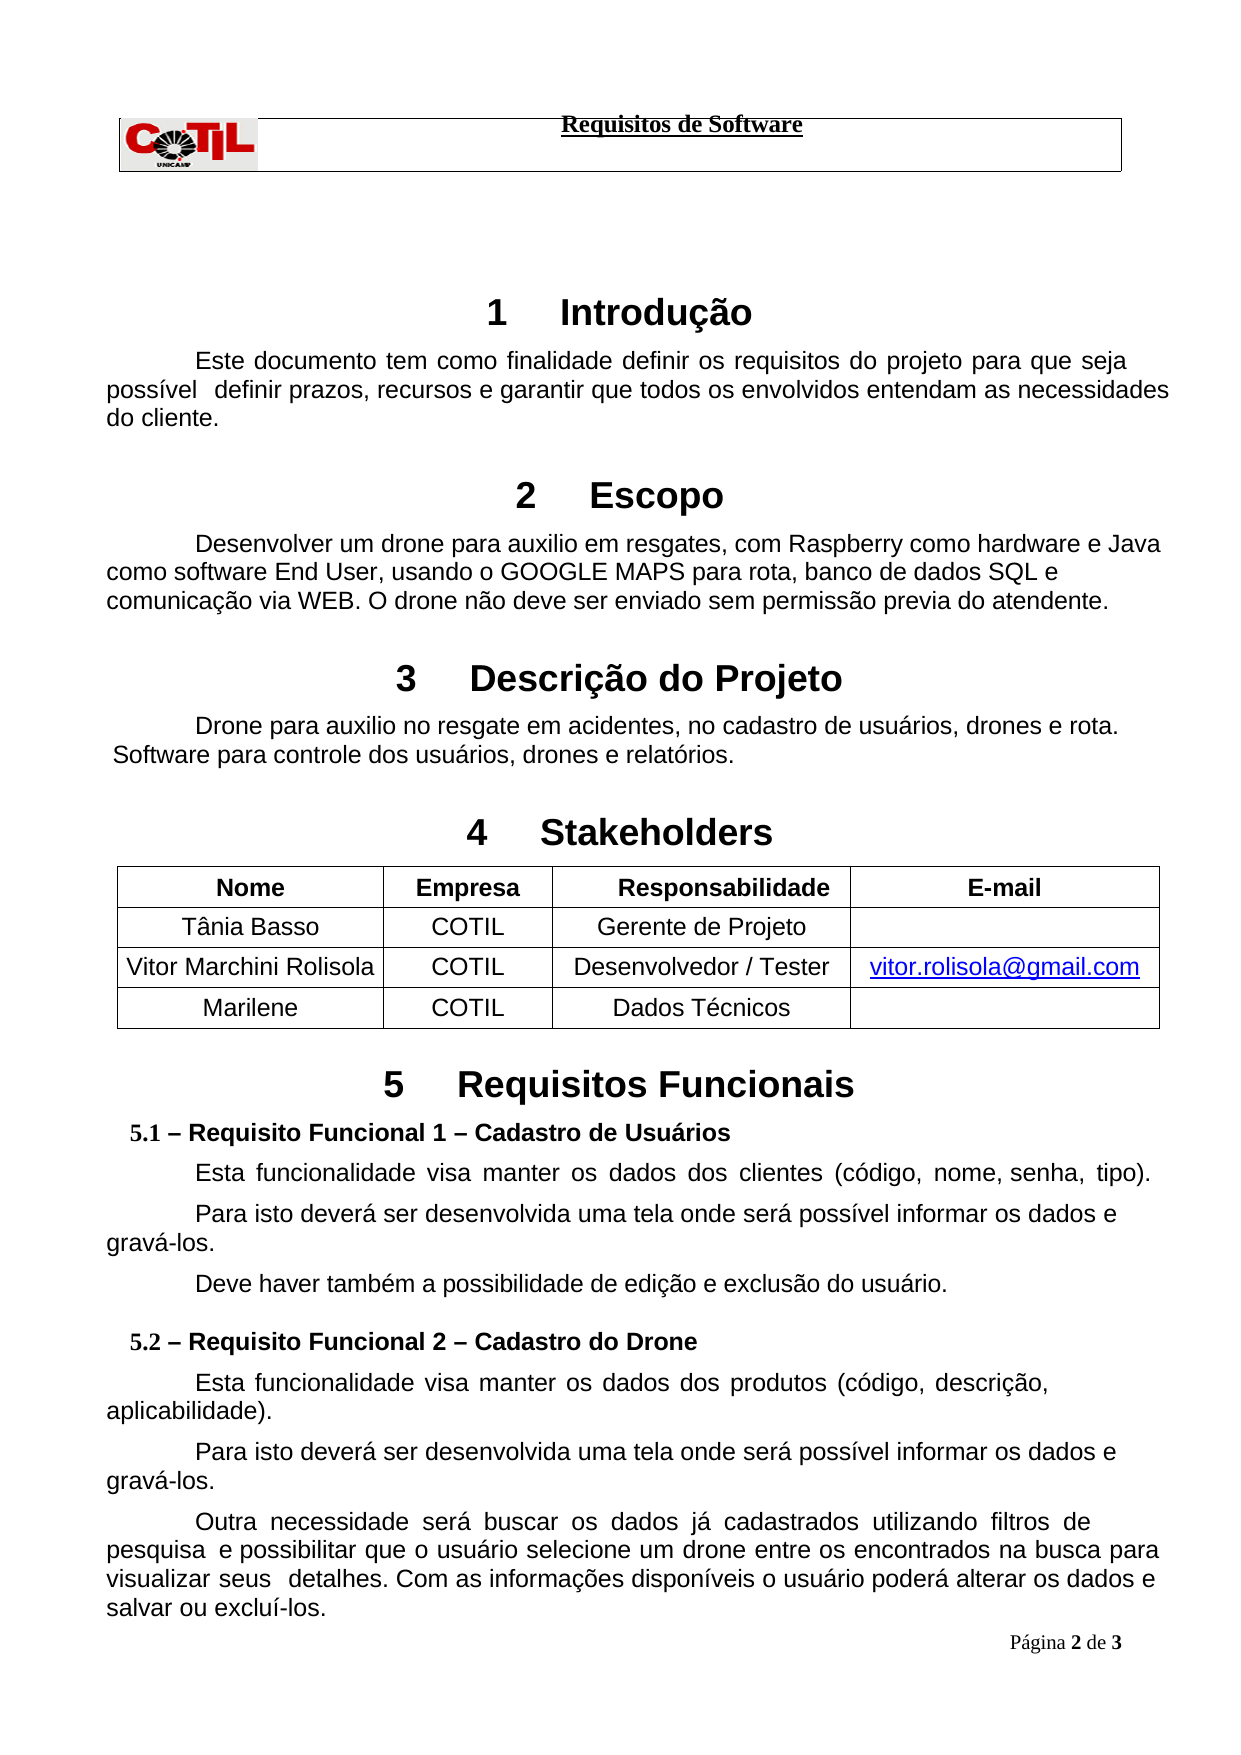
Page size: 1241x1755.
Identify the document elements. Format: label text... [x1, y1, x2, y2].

table_cell COTIL [384, 988, 552, 1027]
table_cell Marilene [118, 988, 383, 1027]
table_cell Tânia Basso [118, 908, 383, 947]
text Desenvolver um drone para auxilio em resgates, com Raspberry como hardware e Java como software End User, usando o GOOGLE MAPS para rota, banco de dados SQL e comunicação via WEB. O drone não deve ser enviado sem permissão previa do atendente. [106, 529, 1172, 615]
picture [121, 118, 258, 171]
subtitle 5 Requisitos Funcionais [383, 1062, 1172, 1105]
text Este documento tem como finalidade definir os requisitos do projeto para que seja possível definir prazos, recursos e garantir que todos os envolvidos entendam as necessidades do cliente. [106, 346, 1172, 432]
subtitle 4 Stakeholders [466, 810, 1172, 853]
text Esta funcionalidade visa manter os dados dos produtos (código, descrição, aplicabilidade). [106, 1367, 1172, 1425]
text Deve haver também a possibilidade de edição e exclusão do usuário. [106, 1269, 1172, 1297]
table_header Nome [118, 867, 383, 907]
table_header Responsabilidade [553, 867, 850, 907]
subtitle 3 Descrição do Projeto [396, 656, 1172, 699]
table_cell COTIL [384, 948, 552, 987]
table_cell Desenvolvedor / Tester [553, 948, 850, 987]
list – Requisito Funcional 1 – Cadastro de Usuários [129, 1118, 1172, 1146]
subtitle 2 Escopo [515, 473, 1172, 516]
table_header Empresa [384, 867, 552, 907]
list – Requisito Funcional 2 – Cadastro do Drone [129, 1327, 1172, 1356]
table_cell [851, 988, 1159, 1027]
text Esta funcionalidade visa manter os dados dos clientes (código, nome, senha, tipo). [106, 1158, 1172, 1187]
table_cell [851, 908, 1159, 947]
table_cell vitor.rolisola@gmail.com [851, 948, 1159, 987]
table_header E-mail [851, 867, 1159, 907]
table_cell Vitor Marchini Rolisola [118, 948, 383, 987]
subtitle 1 Introdução [486, 291, 1172, 334]
table_cell Gerente de Projeto [553, 908, 850, 947]
text Drone para auxilio no resgate em acidentes, no cadastro de usuários, drones e rota. Software para controle dos usuários, drones e relatórios. [112, 711, 1172, 769]
table_cell Dados Técnicos [553, 988, 850, 1027]
text Outra necessidade será buscar os dados já cadastrados utilizando filtros de pesquisa e possibilitar que o usuário selecione um drone entre os encontrados na busca para visualizar seus detalhes. Com as informações disponíveis o usuário poderá alterar os dados e salvar ou excluí-los. [106, 1506, 1172, 1621]
text Para isto deverá ser desenvolvida uma tela onde será possível informar os dados e gravá-los. [106, 1437, 1172, 1494]
table_cell COTIL [384, 908, 552, 947]
text Para isto deverá ser desenvolvida uma tela onde será possível informar os dados e gravá-los. [106, 1199, 1172, 1257]
